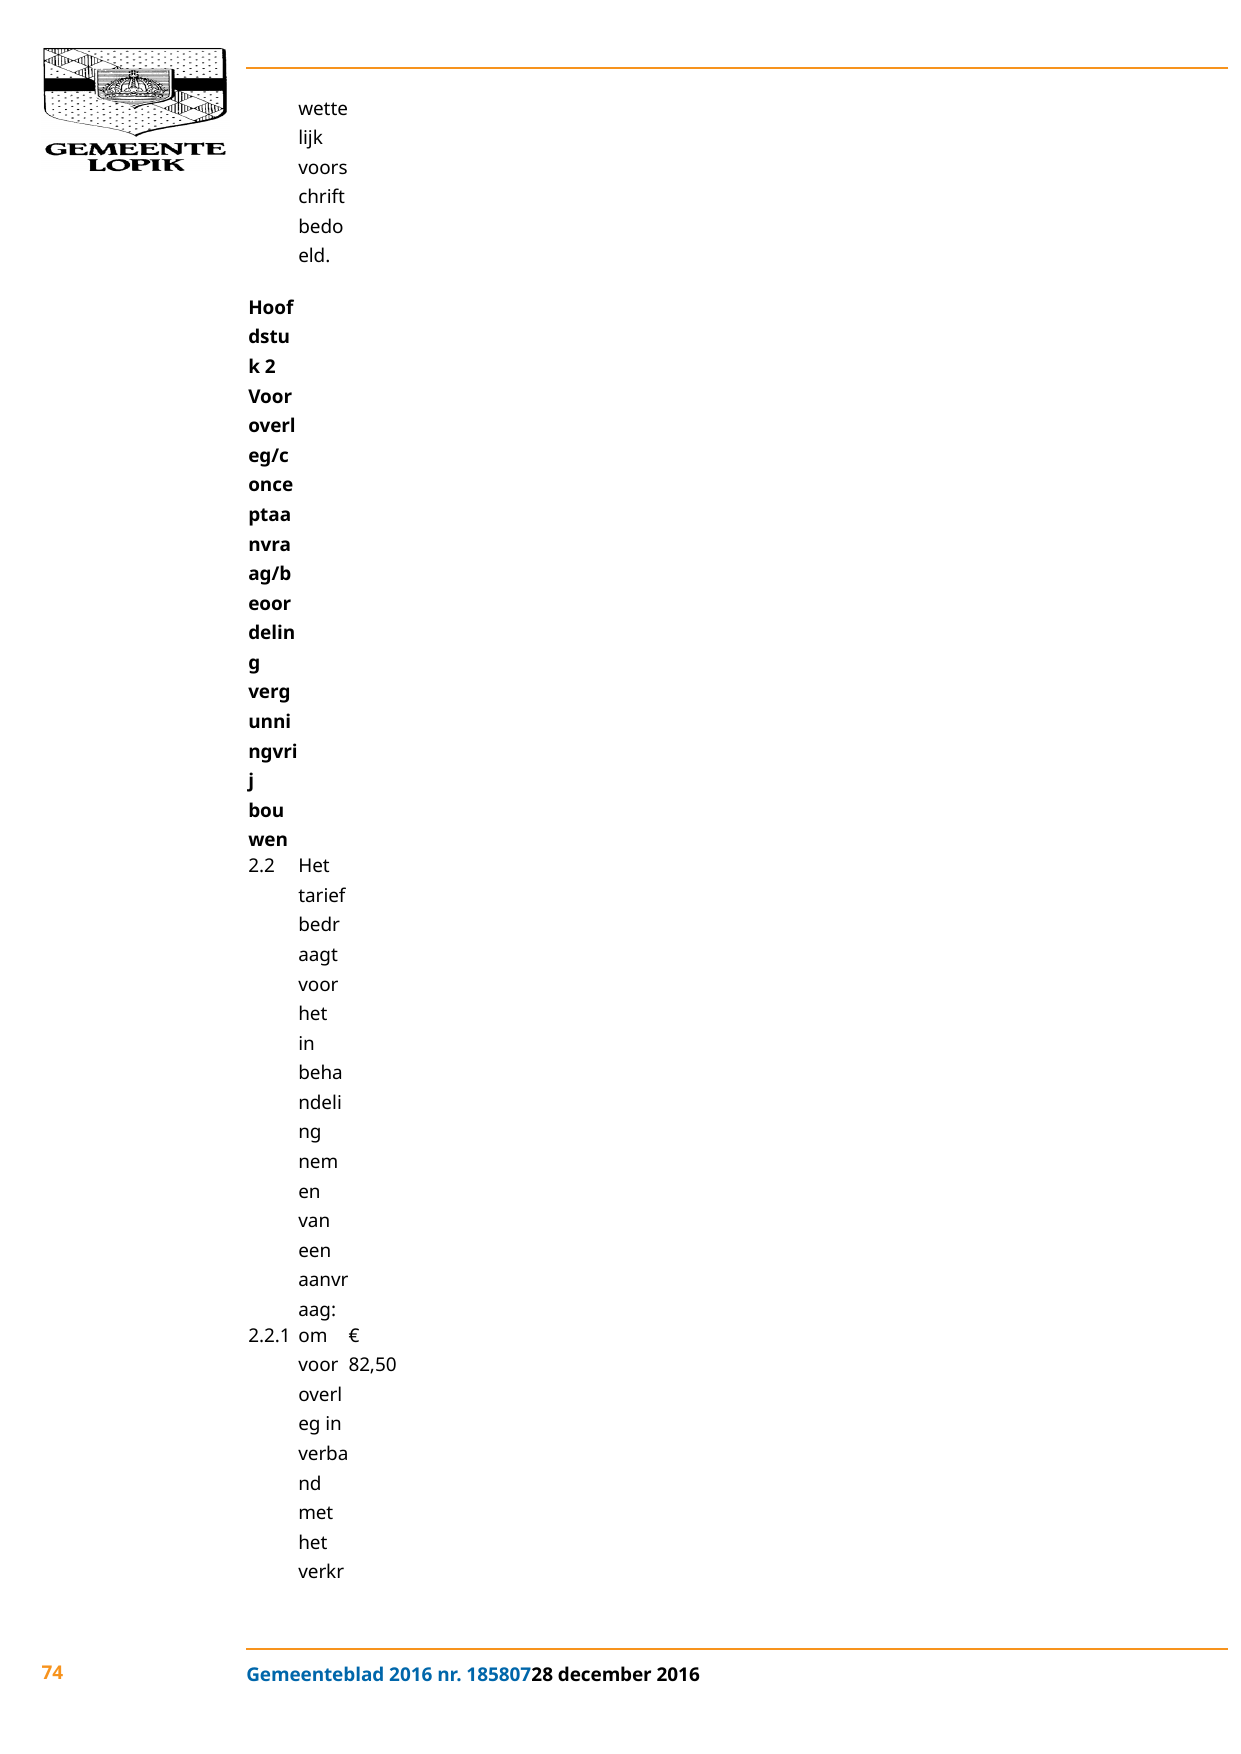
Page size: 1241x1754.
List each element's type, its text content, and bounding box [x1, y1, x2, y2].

table_cell [348, 853, 398, 1322]
picture [41, 47, 231, 172]
table_cell [348, 95, 398, 268]
table_cell [298, 269, 348, 294]
table_cell Het tarief bedraagt voor het in behandeling nemen van een aanvraag: [298, 853, 348, 1322]
table_cell 2.2 [248, 853, 298, 1322]
table_cell [348, 269, 398, 294]
table_cell € 82,50 [348, 1322, 398, 1584]
table_cell [298, 294, 348, 852]
table_cell 2.2.1 [248, 1322, 298, 1584]
table_cell Hoofdstuk 2 Vooroverleg/conceptaanvraag/beoordeling vergunningvrij bouwen [248, 294, 298, 852]
table_cell om vooroverleg in verband met het verkr [298, 1322, 348, 1584]
table_cell wettelijk voorschrift bedoeld. [298, 95, 348, 268]
table_cell [248, 95, 298, 268]
table_cell [248, 269, 298, 294]
